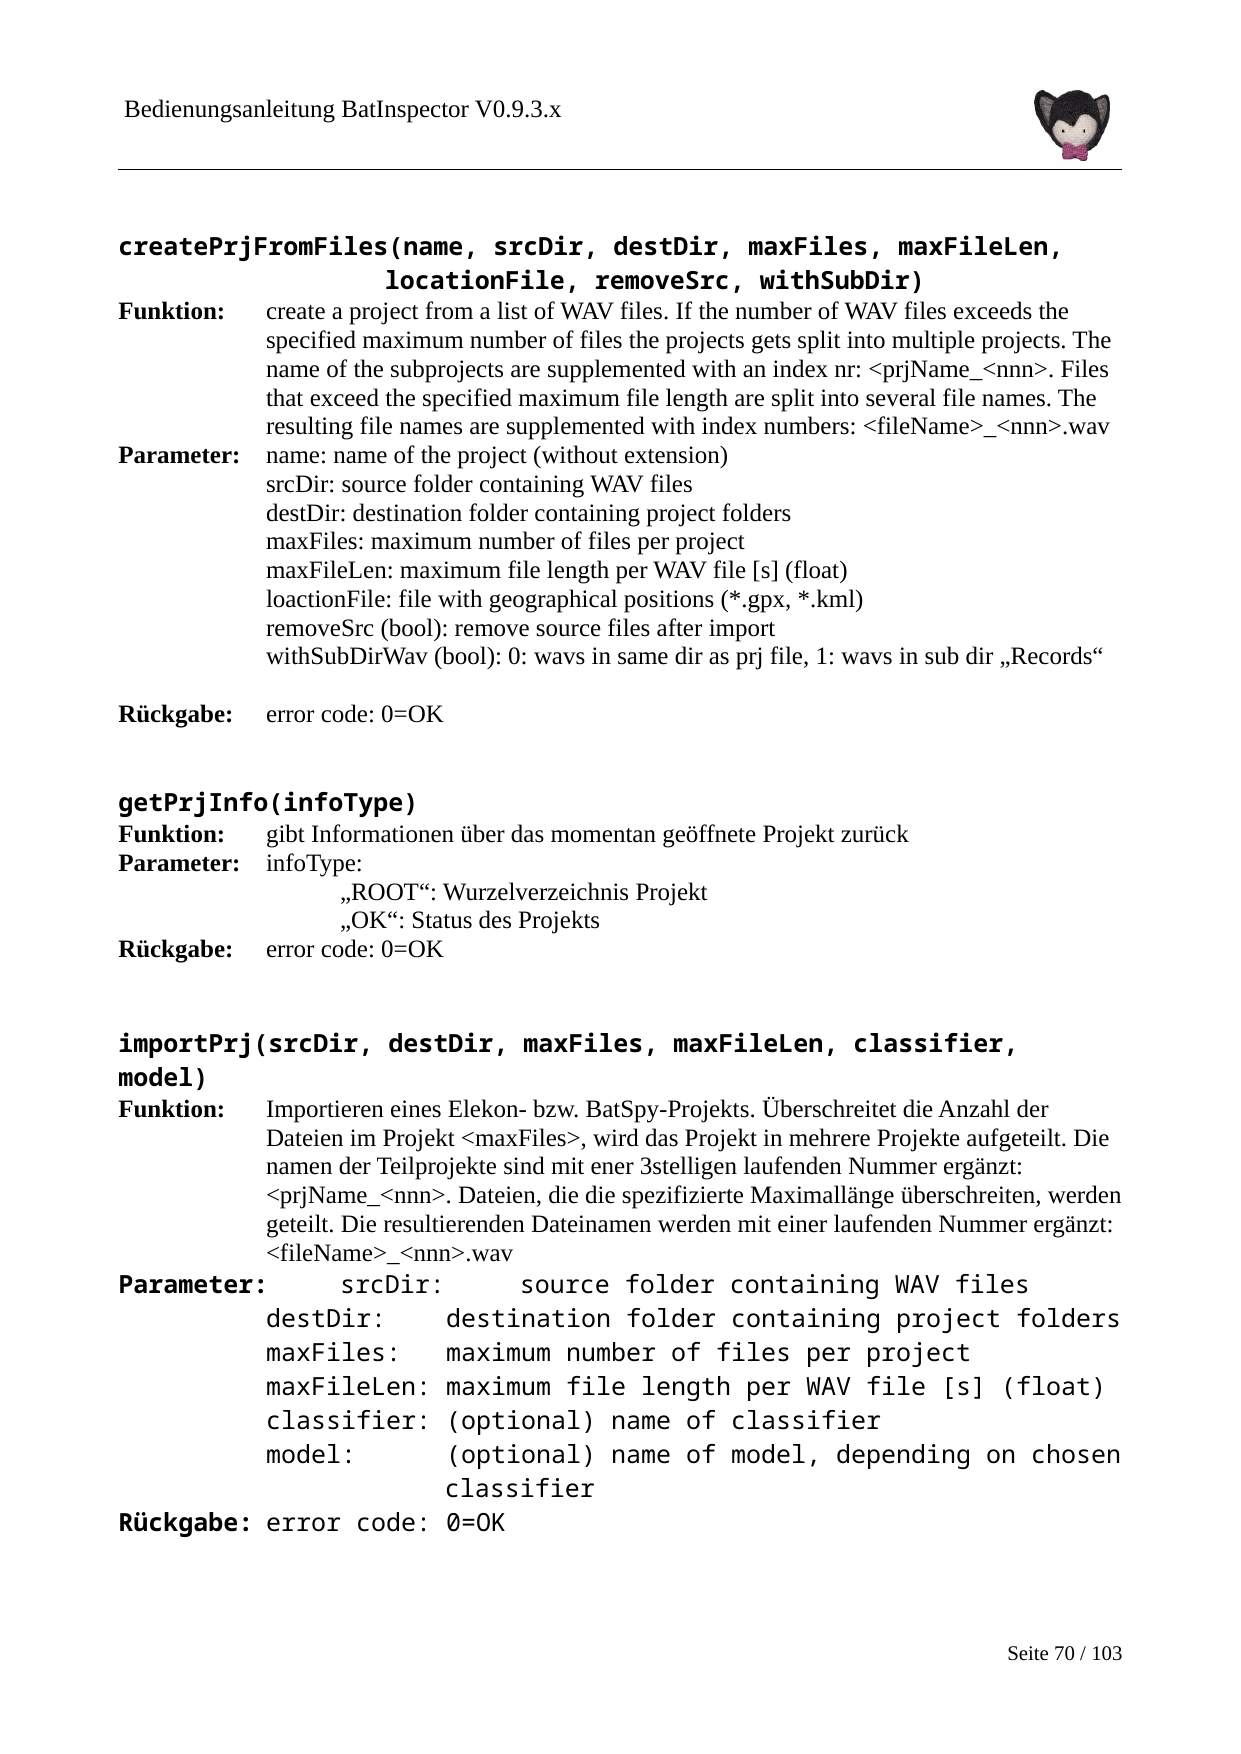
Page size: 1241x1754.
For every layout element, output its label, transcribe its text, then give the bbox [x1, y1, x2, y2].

text „ROOT“: Wurzelverzeichnis Projekt [118, 877, 1122, 905]
picture [1030, 80, 1119, 169]
text Parameter: srcDir: source folder containing WAV files destDir: destination folder containing project folders maxFiles: maximum number of files per project maxFileLen: maximum file length per WAV file [s] (float) classifier: (optional) name of classifier model: (optional) name of model, depending on chosen classifier Rückgabe: error code: 0=OK [118, 1266, 1122, 1539]
text „OK“: Status des Projekts [118, 905, 1122, 934]
text getPrjInfo(infoType) [118, 785, 1122, 819]
text Funktion: Importieren eines Elekon- bzw. BatSpy-Projekts. Überschreitet die Anzahl der Dateien im Projekt <maxFiles>, wird das Projekt in mehrere Projekte aufgeteilt. Die namen der Teilprojekte sind mit ener 3stelligen laufenden Nummer ergänzt: <prjName_<nnn>. Dateien, die die spezifizierte Maximallänge überschreiten, werden geteilt. Die resultierenden Dateinamen werden mit einer laufenden Nummer ergänzt: <fileName>_<nnn>.wav [118, 1094, 1122, 1266]
text Parameter: infoType: [118, 848, 1122, 877]
text Funktion: create a project from a list of WAV files. If the number of WAV files exceeds the specified maximum number of files the projects gets split into multiple projects. The name of the subprojects are supplemented with an index nr: <prjName_<nnn>. Files that exceed the specified maximum file length are split into several file names. The resulting file names are supplemented with index numbers: <fileName>_<nnn>.wav [118, 296, 1122, 440]
text Funktion: gibt Informationen über das momentan geöffnete Projekt zurück [118, 819, 1122, 848]
text createPrjFromFiles(name, srcDir, destDir, maxFiles, maxFileLen, locationFile, removeSrc, withSubDir) [118, 228, 1122, 296]
text Rückgabe: error code: 0=OK [118, 934, 1122, 963]
text Parameter: name: name of the project (without extension) srcDir: source folder containing WAV files destDir: destination folder containing project folders maxFiles: maximum number of files per project maxFileLen: maximum file length per WAV file [s] (float) loactionFile: file with geographical positions (*.gpx, *.kml) removeSrc (bool): remove source files after import withSubDirWav (bool): 0: wavs in same dir as prj file, 1: wavs in sub dir „Records“ Rückgabe: error code: 0=OK [118, 440, 1122, 728]
text importPrj(srcDir, destDir, maxFiles, maxFileLen, classifier, model) [118, 1026, 1122, 1094]
